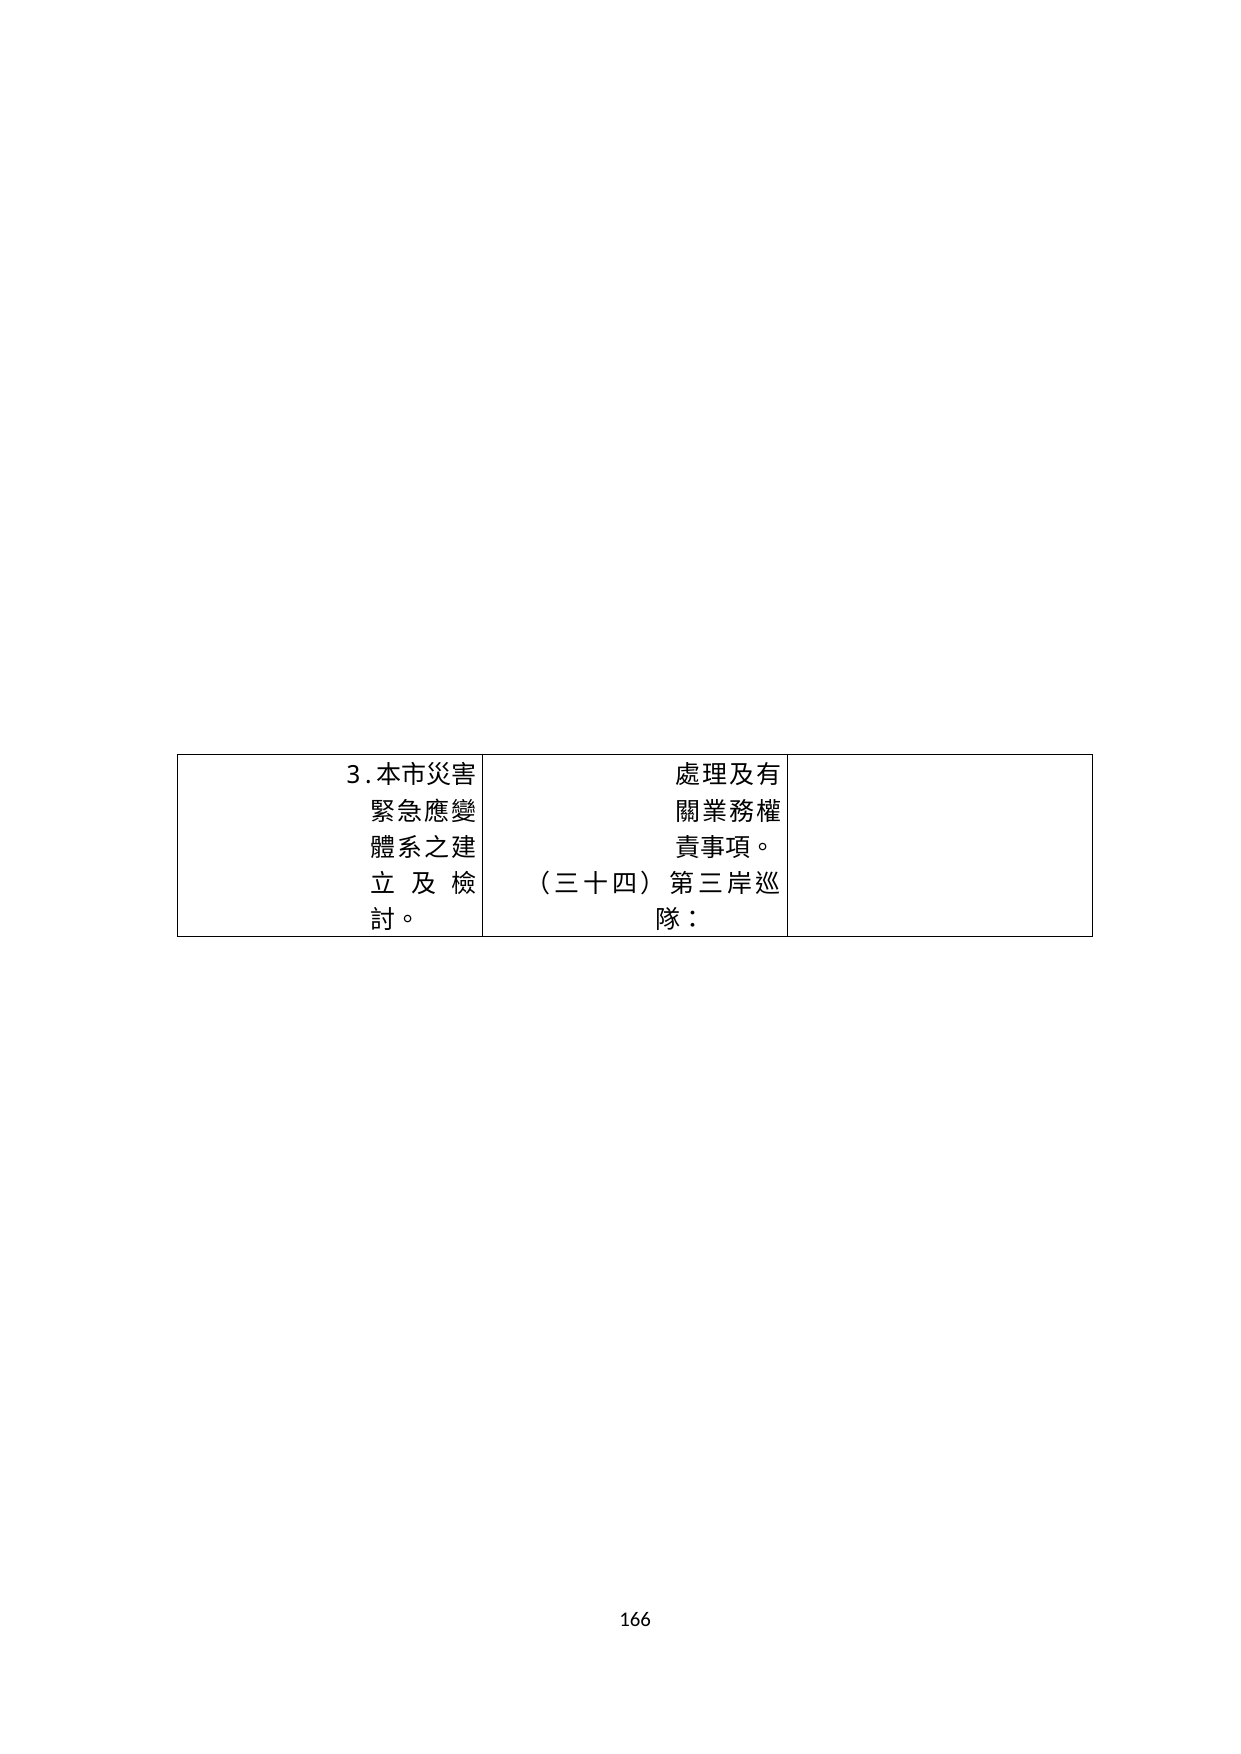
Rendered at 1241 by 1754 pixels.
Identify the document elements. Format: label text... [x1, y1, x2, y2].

table_cell [788, 755, 1092, 936]
table_cell 處理及有關業務權責事項。 （三十四）第三岸巡隊： [483, 755, 787, 936]
table_cell 3.本市災害緊急應變體系之建立及檢討。 [178, 755, 482, 936]
